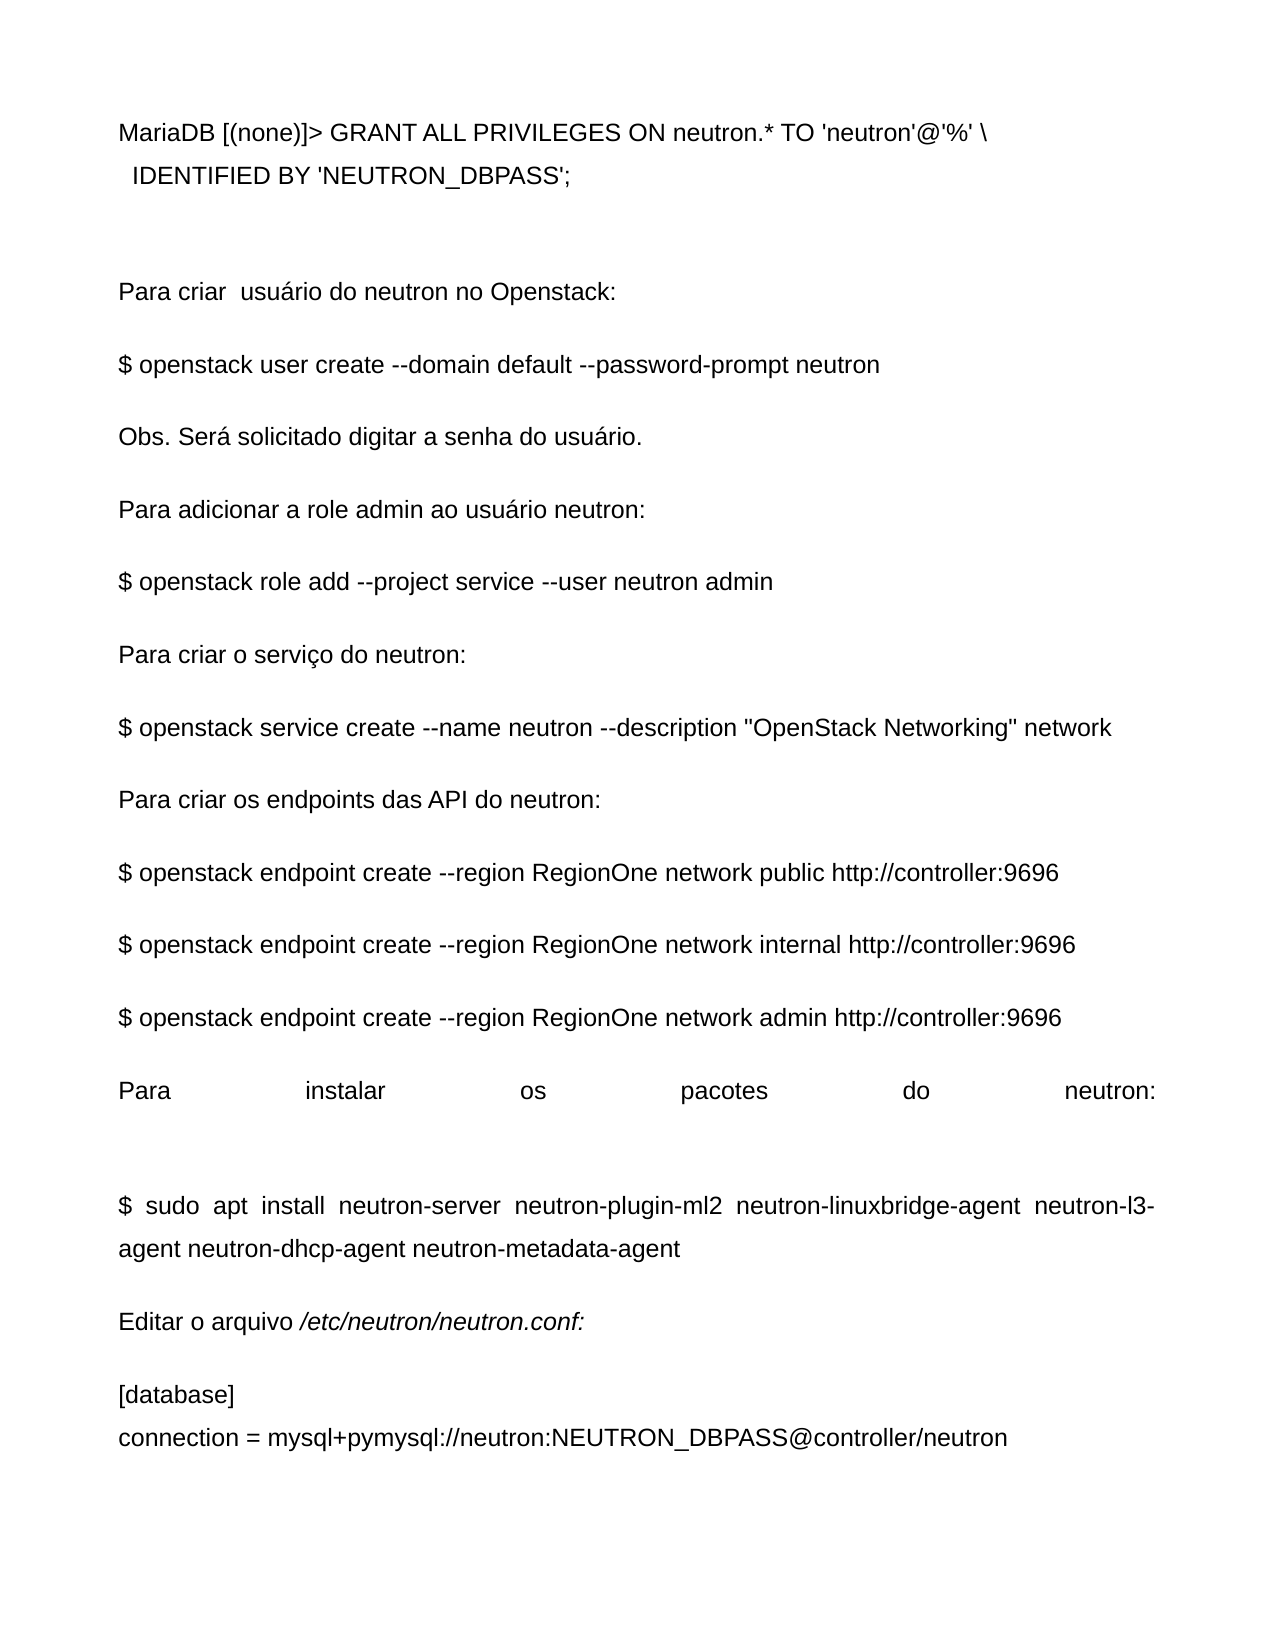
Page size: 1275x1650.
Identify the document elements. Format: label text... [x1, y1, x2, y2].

text $ openstack endpoint create --region RegionOne network internal http://controller:9696 [118, 930, 1157, 959]
text Obs. Será solicitado digitar a senha do usuário. [118, 422, 1157, 451]
text Para criar os endpoints das API do neutron: [118, 785, 1157, 814]
text $ openstack endpoint create --region RegionOne network admin http://controller:9696 [118, 1003, 1157, 1032]
text Para criar o serviço do neutron: [118, 640, 1157, 669]
text $ openstack service create --name neutron --description "OpenStack Networking" network [118, 713, 1157, 741]
text IDENTIFIED BY 'NEUTRON_DBPASS'; [118, 161, 1157, 190]
text $ openstack role add --project service --user neutron admin [118, 567, 1157, 596]
text $ sudo apt install neutron-server neutron-plugin-ml2 neutron-linuxbridge-agent neutron-l3-agent neutron-dhcp-agent neutron-metadata-agent [118, 1191, 1157, 1263]
text MariaDB [(none)]> GRANT ALL PRIVILEGES ON neutron.* TO 'neutron'@'%' \ [118, 118, 1157, 147]
text Para adicionar a role admin ao usuário neutron: [118, 495, 1157, 523]
text Editar o arquivo /etc/neutron/neutron.conf: [118, 1307, 1157, 1336]
text connection = mysql+pymysql://neutron:NEUTRON_DBPASS@controller/neutron [118, 1423, 1157, 1452]
text Para instalar os pacotes do neutron: [118, 1076, 1157, 1147]
text [database] [118, 1380, 1157, 1408]
text $ openstack endpoint create --region RegionOne network public http://controller:9696 [118, 858, 1157, 887]
text $ openstack user create --domain default --password-prompt neutron [118, 349, 1157, 378]
text Para criar usuário do neutron no Openstack: [118, 277, 1157, 306]
